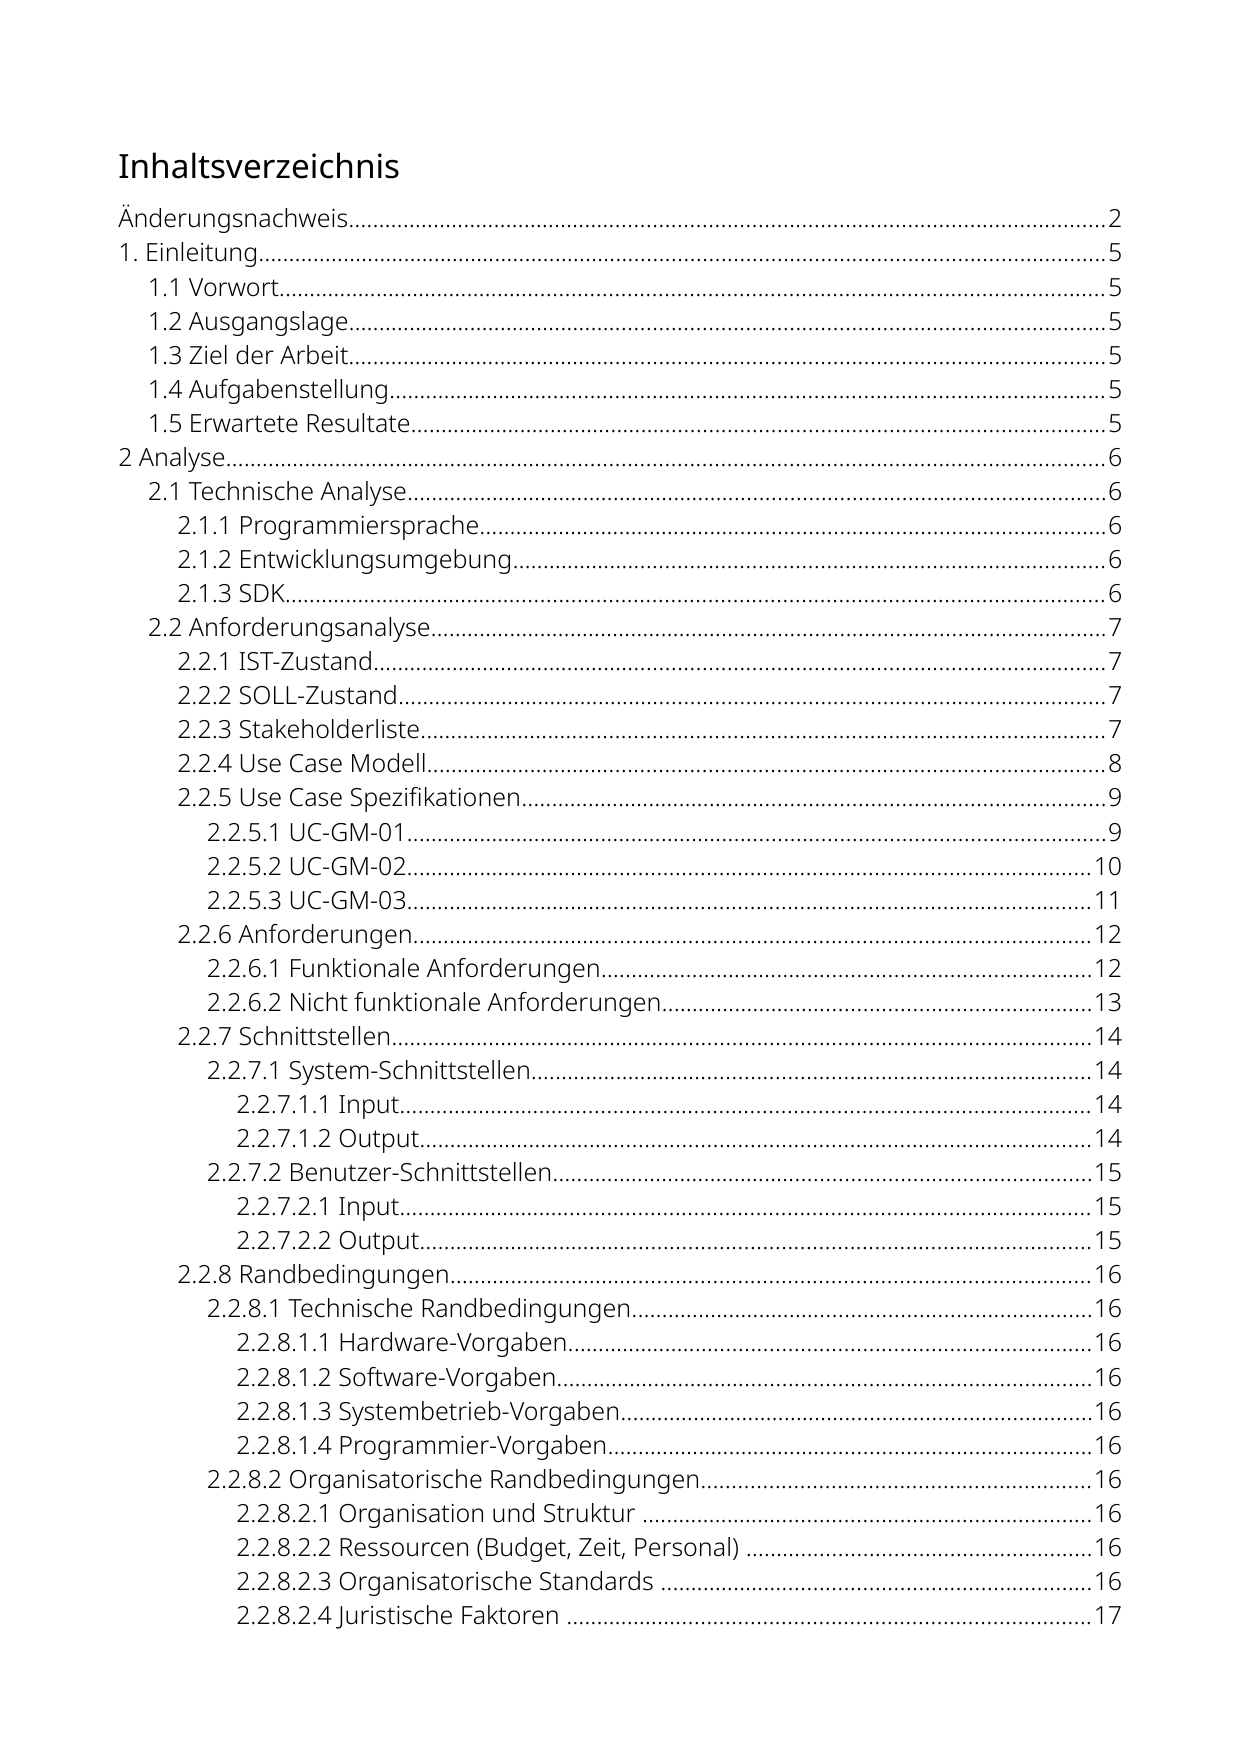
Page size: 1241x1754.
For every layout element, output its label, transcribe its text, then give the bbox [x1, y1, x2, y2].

text Änderungsnachweis 2 [118, 201, 1122, 235]
text 1.3 Ziel der Arbeit 5 [148, 337, 1122, 371]
text 2.2.8.1.1 Hardware-Vorgaben 16 [236, 1325, 1122, 1359]
text 2.2.8.2.3 Organisatorische Standards 16 [236, 1563, 1122, 1598]
text 2.2.7.1.2 Output 14 [236, 1121, 1122, 1155]
text 2.2.8.2.4 Juristische Faktoren 17 [236, 1598, 1122, 1632]
text 1. Einleitung 5 [118, 235, 1122, 269]
text 2.2.8.1.2 Software-Vorgaben 16 [236, 1359, 1122, 1393]
text 2.2.8 Randbedingungen 16 [177, 1257, 1122, 1291]
text 2.2.8.2.1 Organisation und Struktur 16 [236, 1495, 1122, 1529]
text 2.2.1 IST-Zustand 7 [177, 644, 1122, 678]
text 2.2.6.1 Funktionale Anforderungen 12 [207, 950, 1122, 984]
text 2.2.8.2 Organisatorische Randbedingungen 16 [207, 1461, 1122, 1495]
text 2.2.7.2.2 Output 15 [236, 1223, 1122, 1257]
text 2.2.7 Schnittstellen 14 [177, 1018, 1122, 1053]
text 2.2.6.2 Nicht funktionale Anforderungen 13 [207, 984, 1122, 1018]
text 2.2.6 Anforderungen 12 [177, 916, 1122, 950]
text 1.1 Vorwort 5 [148, 269, 1122, 303]
text 2.1.1 Programmiersprache 6 [177, 508, 1122, 542]
text 1.2 Ausgangslage 5 [148, 303, 1122, 337]
text 2.2.8.1.4 Programmier-Vorgaben 16 [236, 1427, 1122, 1461]
text 2.2.2 SOLL-Zustand 7 [177, 678, 1122, 712]
text 2.2.7.1 System-Schnittstellen 14 [207, 1053, 1122, 1087]
text 2.2.8.2.2 Ressourcen (Budget, Zeit, Personal) 16 [236, 1529, 1122, 1563]
text 2.2.7.2 Benutzer-Schnittstellen 15 [207, 1155, 1122, 1189]
text 2.1.3 SDK 6 [177, 576, 1122, 610]
text 1.5 Erwartete Resultate 5 [148, 405, 1122, 439]
text 2.2.7.2.1 Input 15 [236, 1189, 1122, 1223]
text 2.2.8.1.3 Systembetrieb-Vorgaben 16 [236, 1393, 1122, 1427]
text 1.4 Aufgabenstellung 5 [148, 371, 1122, 405]
text 2.2.3 Stakeholderliste 7 [177, 712, 1122, 746]
text 2.2.7.1.1 Input 14 [236, 1087, 1122, 1121]
text 2.2.5.2 UC-GM-02 10 [207, 848, 1122, 882]
text 2.2.4 Use Case Modell 8 [177, 746, 1122, 780]
text 2.2.5.3 UC-GM-03 11 [207, 882, 1122, 916]
text 2.2.5.1 UC-GM-01 9 [207, 814, 1122, 848]
text 2 Analyse 6 [118, 439, 1122, 473]
text 2.2.8.1 Technische Randbedingungen 16 [207, 1291, 1122, 1325]
subtitle Inhaltsverzeichnis [118, 143, 1122, 188]
text 2.2 Anforderungsanalyse 7 [148, 610, 1122, 644]
text 2.2.5 Use Case Spezifikationen 9 [177, 780, 1122, 814]
text 2.1.2 Entwicklungsumgebung 6 [177, 542, 1122, 576]
text 2.1 Technische Analyse 6 [148, 473, 1122, 508]
